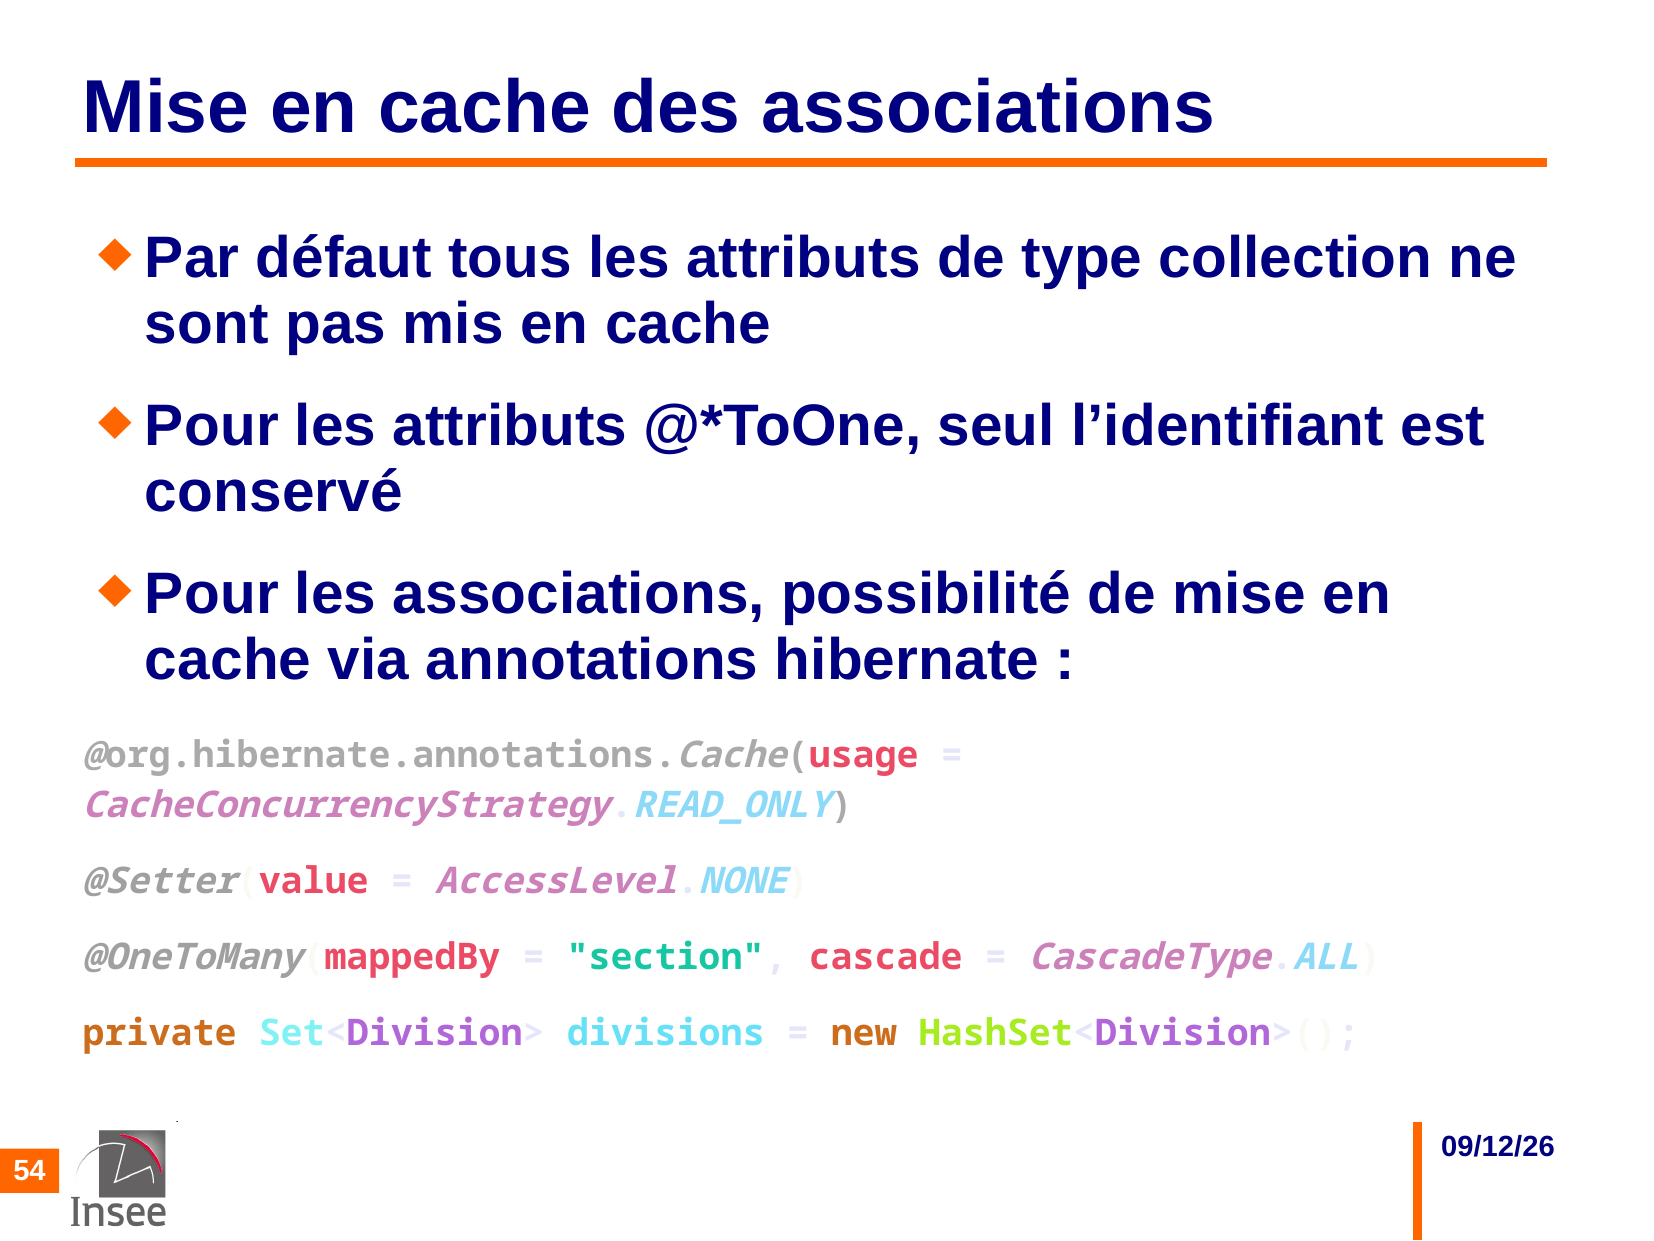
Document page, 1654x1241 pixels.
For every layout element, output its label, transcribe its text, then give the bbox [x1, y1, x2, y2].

picture [62, 1121, 178, 1241]
title Mise en cache des associations [82, 49, 1619, 163]
list Par défaut tous les attributs de type collection ne sont pas mis en cache Pour les attributs @*ToOne, seul l’identifiant est conservé Pour les associations, possibilité de mise en cache via annotations hibernate : @org.hibernate.annotations.Cache(usage = CacheConcurrencyStrategy.READ_ONLY) @Setter(value = AccessLevel.NONE) @OneToMany(mappedBy = "section", cascade = CascadeType.ALL) private Set<Division> divisions = new HashSet<Division>(); [82, 224, 1571, 1063]
